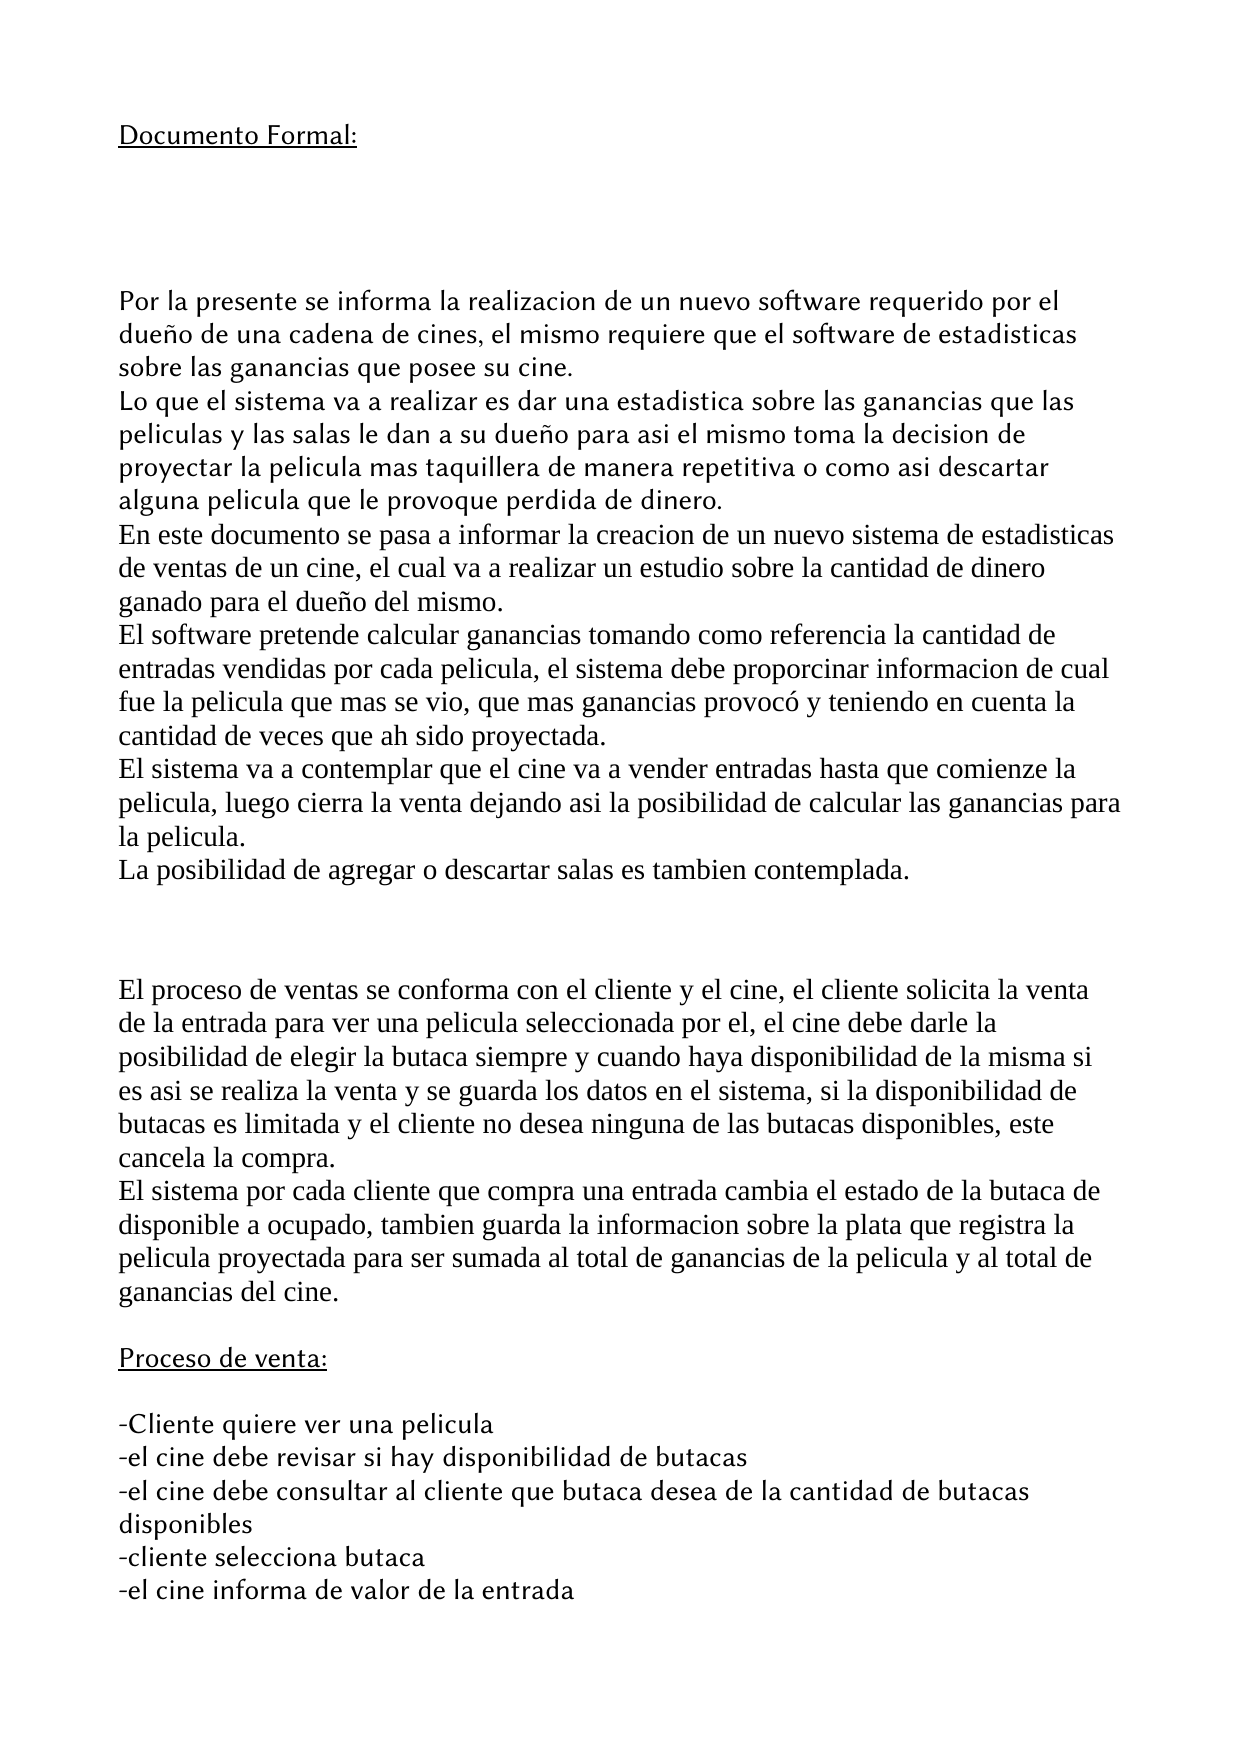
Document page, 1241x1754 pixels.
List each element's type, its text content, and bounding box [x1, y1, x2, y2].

text En este documento se pasa a informar la creacion de un nuevo sistema de estadisticas de ventas de un cine, el cual va a realizar un estudio sobre la cantidad de dinero ganado para el dueño del mismo. [118, 517, 1122, 617]
text Por la presente se informa la realizacion de un nuevo software requerido por el dueño de una cadena de cines, el mismo requiere que el software de estadisticas sobre las ganancias que posee su cine. [118, 284, 1122, 384]
text -el cine debe consultar al cliente que butaca desea de la cantidad de butacas disponibles [118, 1474, 1122, 1540]
text El sistema va a contemplar que el cine va a vender entradas hasta que comienze la pelicula, luego cierra la venta dejando asi la posibilidad de calcular las ganancias para la pelicula. [118, 752, 1122, 852]
text El sistema por cada cliente que compra una entrada cambia el estado de la butaca de disponible a ocupado, tambien guarda la informacion sobre la plata que registra la pelicula proyectada para ser sumada al total de ganancias de la pelicula y al total de ganancias del cine. [118, 1173, 1122, 1307]
text Proceso de venta: [118, 1341, 1122, 1374]
text El proceso de ventas se conforma con el cliente y el cine, el cliente solicita la venta de la entrada para ver una pelicula seleccionada por el, el cine debe darle la posibilidad de elegir la butaca siempre y cuando haya disponibilidad de la misma si es asi se realiza la venta y se guarda los datos en el sistema, si la disponibilidad de butacas es limitada y el cliente no desea ninguna de las butacas disponibles, este cancela la compra. [118, 972, 1122, 1173]
text -Cliente quiere ver una pelicula [118, 1407, 1122, 1441]
text Documento Formal: [118, 118, 1122, 151]
text Lo que el sistema va a realizar es dar una estadistica sobre las ganancias que las peliculas y las salas le dan a su dueño para asi el mismo toma la decision de proyectar la pelicula mas taquillera de manera repetitiva o como asi descartar alguna pelicula que le provoque perdida de dinero. [118, 384, 1122, 517]
text -cliente selecciona butaca [118, 1540, 1122, 1574]
text El software pretende calcular ganancias tomando como referencia la cantidad de entradas vendidas por cada pelicula, el sistema debe proporcinar informacion de cual fue la pelicula que mas se vio, que mas ganancias provocó y teniendo en cuenta la cantidad de veces que ah sido proyectada. [118, 617, 1122, 752]
text -el cine debe revisar si hay disponibilidad de butacas [118, 1441, 1122, 1474]
text -el cine informa de valor de la entrada [118, 1574, 1122, 1607]
text La posibilidad de agregar o descartar salas es tambien contemplada. [118, 852, 1122, 886]
